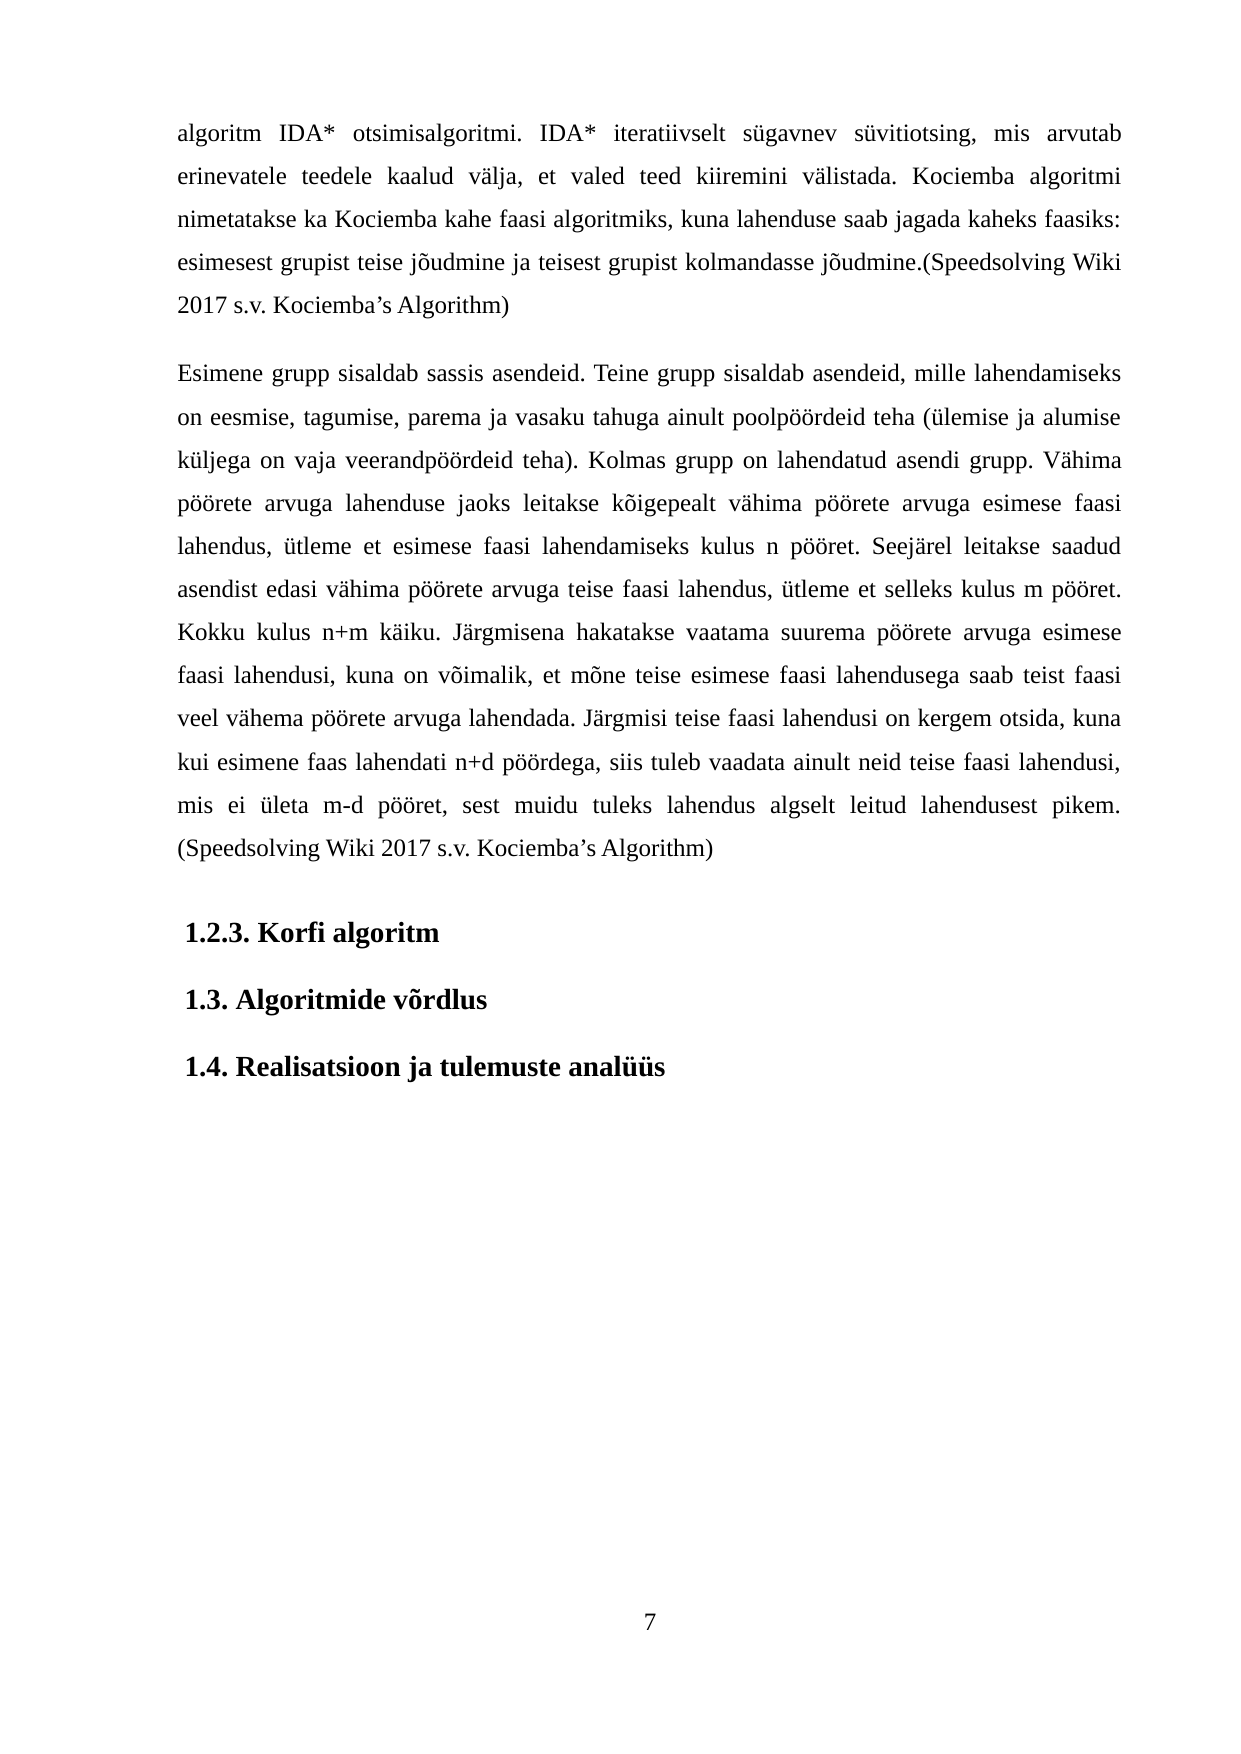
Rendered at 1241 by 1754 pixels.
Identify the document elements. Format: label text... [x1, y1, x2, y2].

text algoritm IDA* otsimisalgoritmi. IDA* iteratiivselt sügavnev süvitiotsing, mis arvutab erinevatele teedele kaalud välja, et valed teed kiiremini välistada. Kociemba algoritmi nimetatakse ka Kociemba kahe faasi algoritmiks, kuna lahenduse saab jagada kaheks faasiks: esimesest grupist teise jõudmine ja teisest grupist kolmandasse jõudmine.(Speedsolving Wiki 2017 s.v. Kociemba’s Algorithm) [177, 118, 1122, 319]
subtitle Realisatsioon ja tulemuste analüüs [177, 1049, 1122, 1083]
text Esimene grupp sisaldab sassis asendeid. Teine grupp sisaldab asendeid, mille lahendamiseks on eesmise, tagumise, parema ja vasaku tahuga ainult poolpöördeid teha (ülemise ja alumise küljega on vaja veerandpöördeid teha). Kolmas grupp on lahendatud asendi grupp. Vähima pöörete arvuga lahenduse jaoks leitakse kõigepealt vähima pöörete arvuga esimese faasi lahendus, ütleme et esimese faasi lahendamiseks kulus n pööret. Seejärel leitakse saadud asendist edasi vähima pöörete arvuga teise faasi lahendus, ütleme et selleks kulus m pööret. Kokku kulus n+m käiku. Järgmisena hakatakse vaatama suurema pöörete arvuga esimese faasi lahendusi, kuna on võimalik, et mõne teise esimese faasi lahendusega saab teist faasi veel vähema pöörete arvuga lahendada. Järgmisi teise faasi lahendusi on kergem otsida, kuna kui esimene faas lahendati n+d pöördega, siis tuleb vaadata ainult neid teise faasi lahendusi, mis ei ületa m-d pööret, sest muidu tuleks lahendus algselt leitud lahendusest pikem. (Speedsolving Wiki 2017 s.v. Kociemba’s Algorithm) [177, 358, 1122, 862]
subtitle Algoritmide võrdlus [177, 982, 1122, 1016]
subtitle Korfi algoritm [177, 915, 1122, 949]
